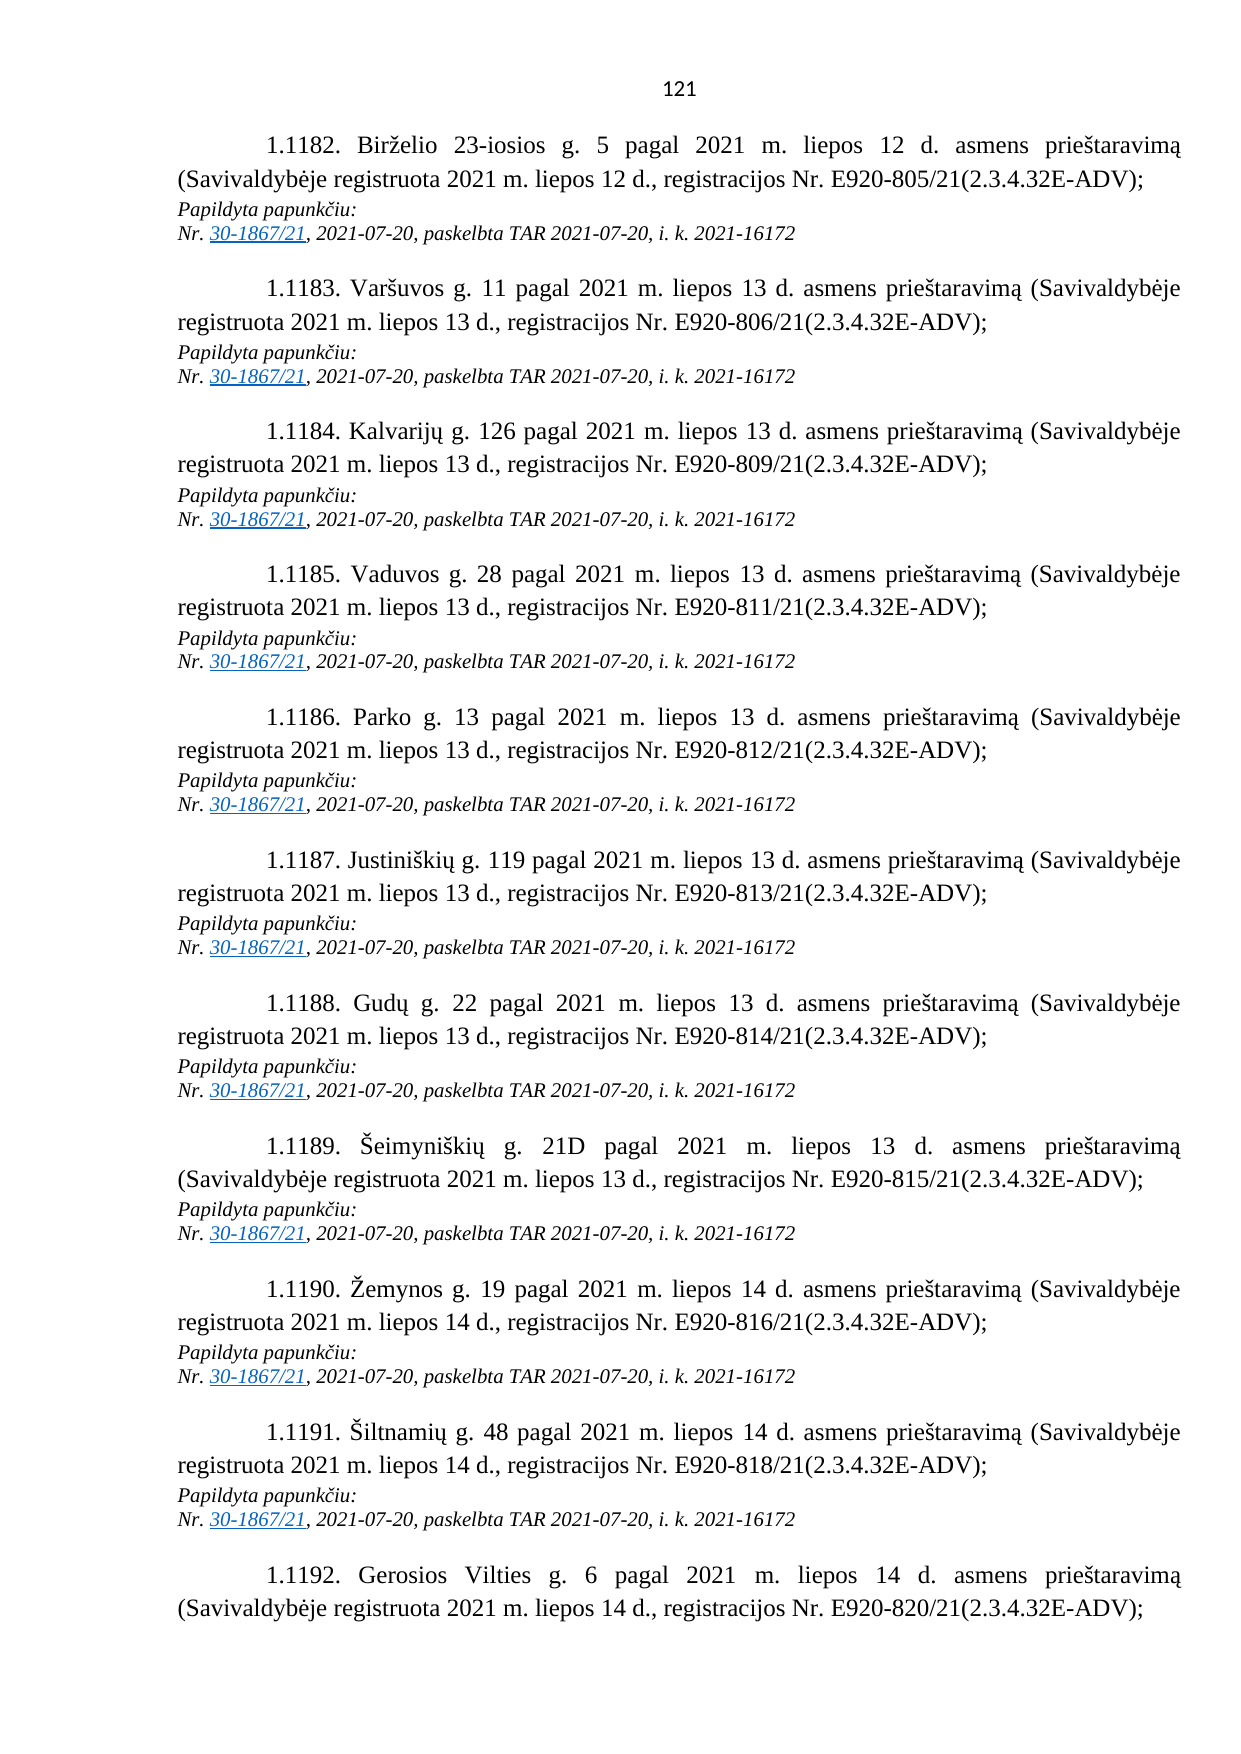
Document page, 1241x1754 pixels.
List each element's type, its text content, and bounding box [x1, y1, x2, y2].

text Nr. 30-1867/21, 2021-07-20, paskelbta TAR 2021-07-20, i. k. 2021-16172 [177, 1364, 1181, 1388]
text Nr. 30-1867/21, 2021-07-20, paskelbta TAR 2021-07-20, i. k. 2021-16172 [177, 935, 1181, 959]
text Papildyta papunkčiu: [177, 911, 1181, 935]
text 1.1187. Justiniškių g. 119 pagal 2021 m. liepos 13 d. asmens prieštaravimą (Savivaldybėje registruota 2021 m. liepos 13 d., registracijos Nr. E920-813/21(2.3.4.32E-ADV); [177, 845, 1181, 907]
text Papildyta papunkčiu: [177, 197, 1181, 221]
text Nr. 30-1867/21, 2021-07-20, paskelbta TAR 2021-07-20, i. k. 2021-16172 [177, 1078, 1181, 1102]
text 1.1188. Gudų g. 22 pagal 2021 m. liepos 13 d. asmens prieštaravimą (Savivaldybėje registruota 2021 m. liepos 13 d., registracijos Nr. E920-814/21(2.3.4.32E-ADV); [177, 988, 1181, 1050]
text Nr. 30-1867/21, 2021-07-20, paskelbta TAR 2021-07-20, i. k. 2021-16172 [177, 507, 1181, 531]
text Nr. 30-1867/21, 2021-07-20, paskelbta TAR 2021-07-20, i. k. 2021-16172 [177, 364, 1181, 388]
text 1.1189. Šeimyniškių g. 21D pagal 2021 m. liepos 13 d. asmens prieštaravimą (Savivaldybėje registruota 2021 m. liepos 13 d., registracijos Nr. E920-815/21(2.3.4.32E-ADV); [177, 1131, 1181, 1193]
text 1.1186. Parko g. 13 pagal 2021 m. liepos 13 d. asmens prieštaravimą (Savivaldybėje registruota 2021 m. liepos 13 d., registracijos Nr. E920-812/21(2.3.4.32E-ADV); [177, 702, 1181, 764]
text 1.1191. Šiltnamių g. 48 pagal 2021 m. liepos 14 d. asmens prieštaravimą (Savivaldybėje registruota 2021 m. liepos 14 d., registracijos Nr. E920-818/21(2.3.4.32E-ADV); [177, 1417, 1181, 1479]
text Papildyta papunkčiu: [177, 768, 1181, 792]
text Nr. 30-1867/21, 2021-07-20, paskelbta TAR 2021-07-20, i. k. 2021-16172 [177, 221, 1181, 245]
text Papildyta papunkčiu: [177, 1054, 1181, 1078]
text Nr. 30-1867/21, 2021-07-20, paskelbta TAR 2021-07-20, i. k. 2021-16172 [177, 649, 1181, 673]
text 1.1183. Varšuvos g. 11 pagal 2021 m. liepos 13 d. asmens prieštaravimą (Savivaldybėje registruota 2021 m. liepos 13 d., registracijos Nr. E920-806/21(2.3.4.32E-ADV); [177, 273, 1181, 335]
text Papildyta papunkčiu: [177, 482, 1181, 507]
text Papildyta papunkčiu: [177, 339, 1181, 364]
text 1.1190. Žemynos g. 19 pagal 2021 m. liepos 14 d. asmens prieštaravimą (Savivaldybėje registruota 2021 m. liepos 14 d., registracijos Nr. E920-816/21(2.3.4.32E-ADV); [177, 1274, 1181, 1336]
text 1.1182. Birželio 23-iosios g. 5 pagal 2021 m. liepos 12 d. asmens prieštaravimą (Savivaldybėje registruota 2021 m. liepos 12 d., registracijos Nr. E920-805/21(2.3.4.32E-ADV); [177, 131, 1181, 192]
text 1.1184. Kalvarijų g. 126 pagal 2021 m. liepos 13 d. asmens prieštaravimą (Savivaldybėje registruota 2021 m. liepos 13 d., registracijos Nr. E920-809/21(2.3.4.32E-ADV); [177, 416, 1181, 478]
text Papildyta papunkčiu: [177, 1340, 1181, 1364]
text 1.1185. Vaduvos g. 28 pagal 2021 m. liepos 13 d. asmens prieštaravimą (Savivaldybėje registruota 2021 m. liepos 13 d., registracijos Nr. E920-811/21(2.3.4.32E-ADV); [177, 559, 1181, 621]
text Papildyta papunkčiu: [177, 1197, 1181, 1221]
text Papildyta papunkčiu: [177, 625, 1181, 649]
text 1.1192. Gerosios Vilties g. 6 pagal 2021 m. liepos 14 d. asmens prieštaravimą (Savivaldybėje registruota 2021 m. liepos 14 d., registracijos Nr. E920-820/21(2.3.4.32E-ADV); [177, 1560, 1181, 1622]
text Nr. 30-1867/21, 2021-07-20, paskelbta TAR 2021-07-20, i. k. 2021-16172 [177, 1507, 1181, 1531]
text Papildyta papunkčiu: [177, 1483, 1181, 1507]
text Nr. 30-1867/21, 2021-07-20, paskelbta TAR 2021-07-20, i. k. 2021-16172 [177, 1221, 1181, 1245]
text Nr. 30-1867/21, 2021-07-20, paskelbta TAR 2021-07-20, i. k. 2021-16172 [177, 792, 1181, 816]
